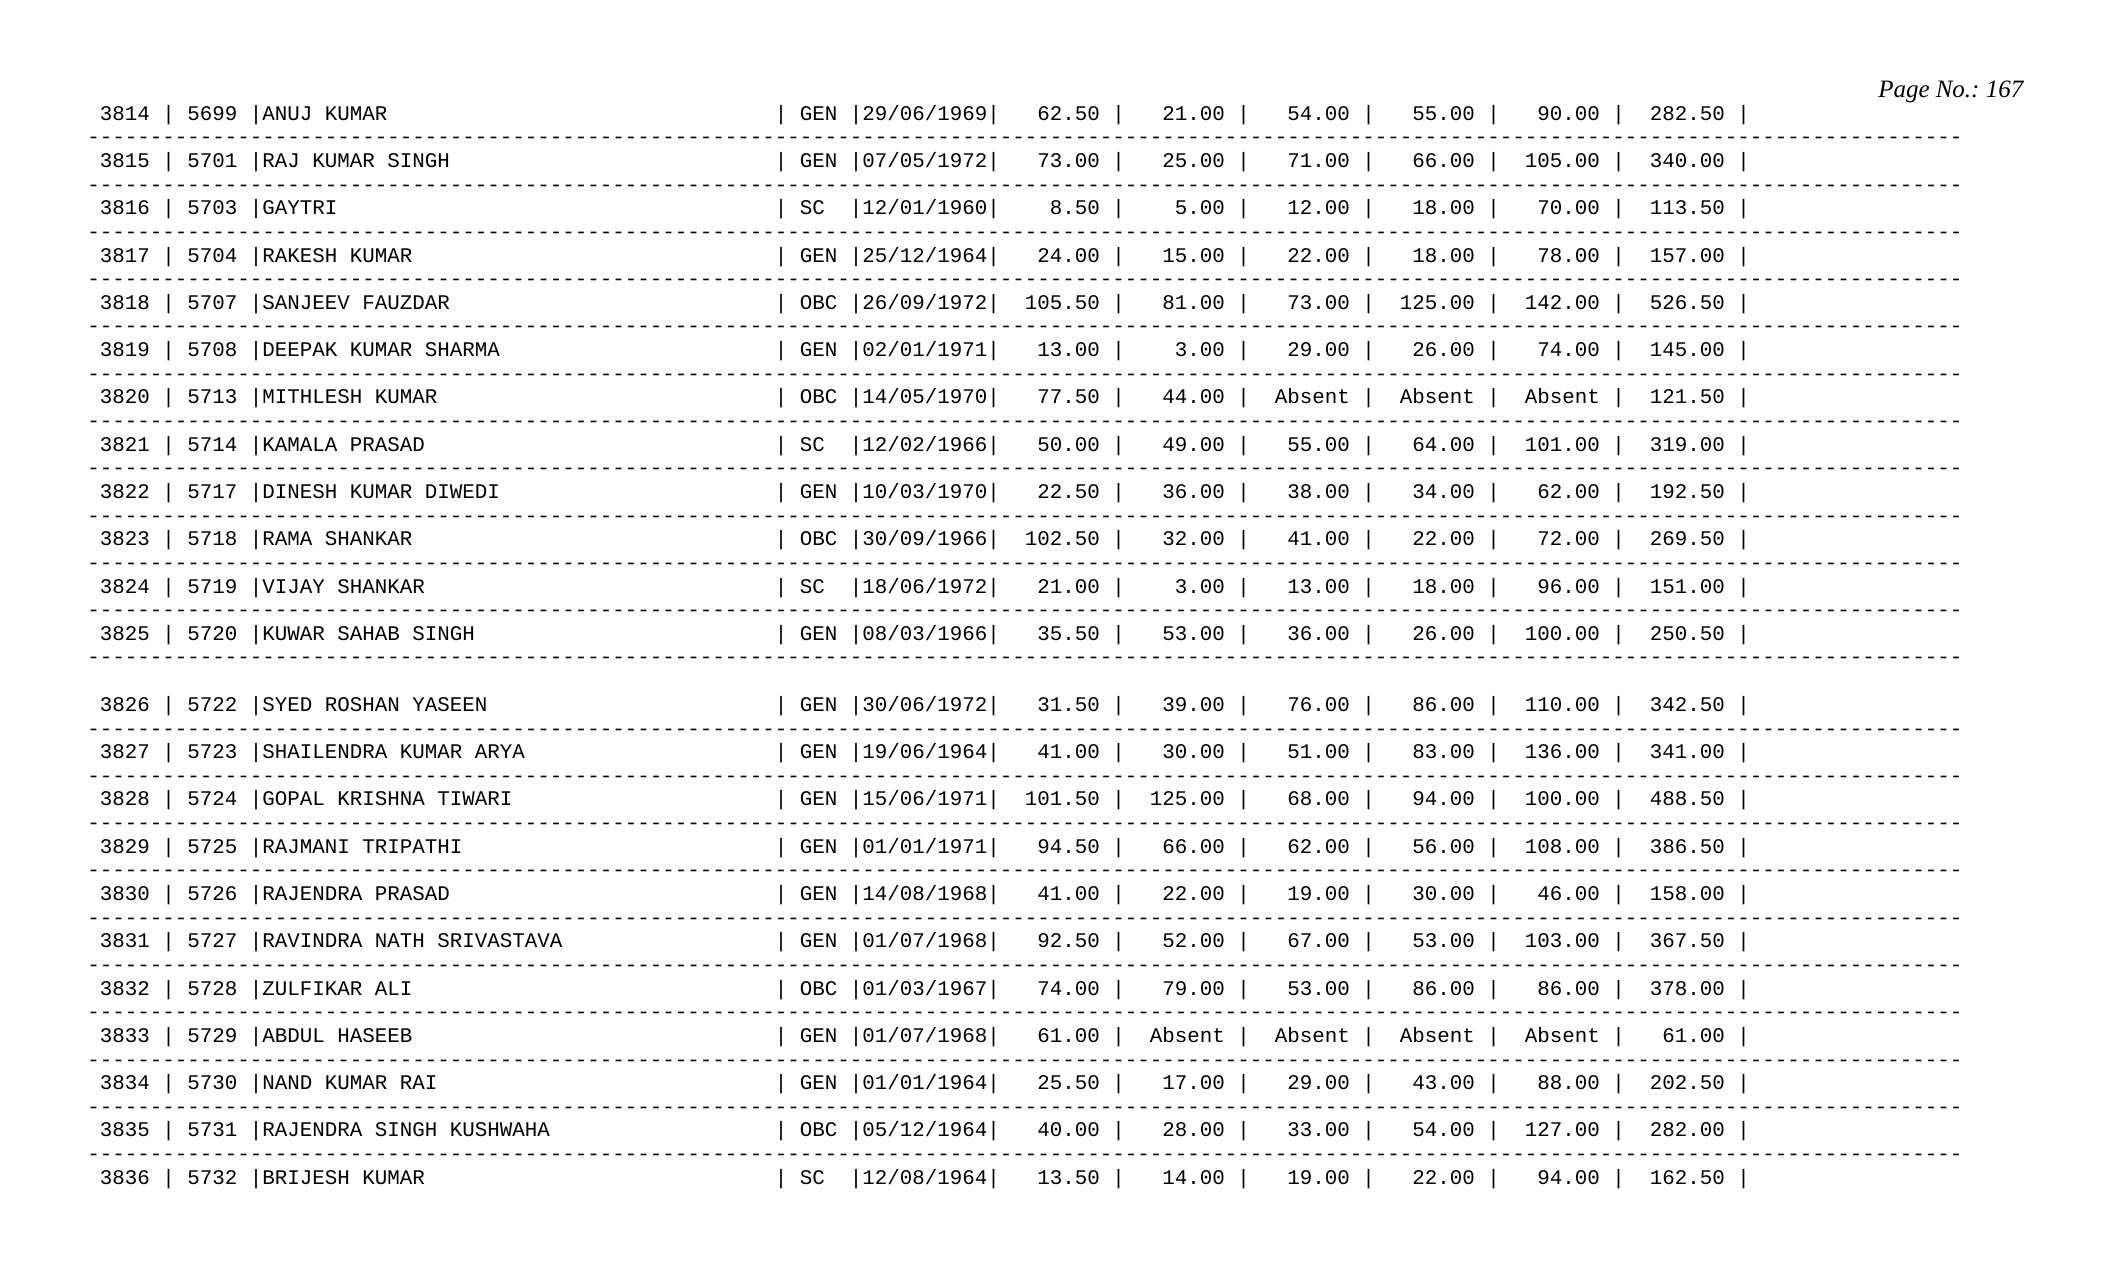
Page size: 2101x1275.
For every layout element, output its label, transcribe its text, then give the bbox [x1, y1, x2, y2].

text ------------------------------------------------------------------------------------------------------------------------------------------------------ [87, 1143, 2025, 1167]
text ------------------------------------------------------------------------------------------------------------------------------------------------------ [87, 647, 2025, 670]
text ------------------------------------------------------------------------------------------------------------------------------------------------------ [87, 363, 2025, 386]
text ------------------------------------------------------------------------------------------------------------------------------------------------------ [87, 221, 2025, 244]
text ------------------------------------------------------------------------------------------------------------------------------------------------------ [87, 1096, 2025, 1119]
text ------------------------------------------------------------------------------------------------------------------------------------------------------ [87, 174, 2025, 197]
text ------------------------------------------------------------------------------------------------------------------------------------------------------ [87, 1001, 2025, 1025]
text 3832 | 5728 |ZULFIKAR ALI | OBC |01/03/1967| 74.00 | 79.00 | 53.00 | 86.00 | 86.00 | 378.00 | [87, 978, 2025, 1001]
text ------------------------------------------------------------------------------------------------------------------------------------------------------ [87, 765, 2025, 788]
text 3826 | 5722 |SYED ROSHAN YASEEN | GEN |30/06/1972| 31.50 | 39.00 | 76.00 | 86.00 | 110.00 | 342.50 | [87, 694, 2025, 717]
text ------------------------------------------------------------------------------------------------------------------------------------------------------ [87, 907, 2025, 930]
text 3824 | 5719 |VIJAY SHANKAR | SC |18/06/1972| 21.00 | 3.00 | 13.00 | 18.00 | 96.00 | 151.00 | [87, 576, 2025, 599]
text 3834 | 5730 |NAND KUMAR RAI | GEN |01/01/1964| 25.50 | 17.00 | 29.00 | 43.00 | 88.00 | 202.50 | [87, 1072, 2025, 1096]
text ------------------------------------------------------------------------------------------------------------------------------------------------------ [87, 126, 2025, 150]
text ------------------------------------------------------------------------------------------------------------------------------------------------------ [87, 552, 2025, 576]
text ------------------------------------------------------------------------------------------------------------------------------------------------------ [87, 410, 2025, 434]
text ------------------------------------------------------------------------------------------------------------------------------------------------------ [87, 1048, 2025, 1072]
text ------------------------------------------------------------------------------------------------------------------------------------------------------ [87, 954, 2025, 978]
text 3819 | 5708 |DEEPAK KUMAR SHARMA | GEN |02/01/1971| 13.00 | 3.00 | 29.00 | 26.00 | 74.00 | 145.00 | [87, 339, 2025, 363]
text 3827 | 5723 |SHAILENDRA KUMAR ARYA | GEN |19/06/1964| 41.00 | 30.00 | 51.00 | 83.00 | 136.00 | 341.00 | [87, 741, 2025, 765]
text ------------------------------------------------------------------------------------------------------------------------------------------------------ [87, 505, 2025, 528]
text 3820 | 5713 |MITHLESH KUMAR | OBC |14/05/1970| 77.50 | 44.00 | Absent | Absent | Absent | 121.50 | [87, 386, 2025, 410]
text 3816 | 5703 |GAYTRI | SC |12/01/1960| 8.50 | 5.00 | 12.00 | 18.00 | 70.00 | 113.50 | [87, 197, 2025, 221]
text ------------------------------------------------------------------------------------------------------------------------------------------------------ [87, 859, 2025, 883]
text ------------------------------------------------------------------------------------------------------------------------------------------------------ [87, 457, 2025, 481]
text 3830 | 5726 |RAJENDRA PRASAD | GEN |14/08/1968| 41.00 | 22.00 | 19.00 | 30.00 | 46.00 | 158.00 | [87, 883, 2025, 907]
text 3821 | 5714 |KAMALA PRASAD | SC |12/02/1966| 50.00 | 49.00 | 55.00 | 64.00 | 101.00 | 319.00 | [87, 434, 2025, 457]
text 3831 | 5727 |RAVINDRA NATH SRIVASTAVA | GEN |01/07/1968| 92.50 | 52.00 | 67.00 | 53.00 | 103.00 | 367.50 | [87, 930, 2025, 954]
text ------------------------------------------------------------------------------------------------------------------------------------------------------ [87, 316, 2025, 339]
text ------------------------------------------------------------------------------------------------------------------------------------------------------ [87, 717, 2025, 741]
text 3829 | 5725 |RAJMANI TRIPATHI | GEN |01/01/1971| 94.50 | 66.00 | 62.00 | 56.00 | 108.00 | 386.50 | [87, 836, 2025, 859]
text 3822 | 5717 |DINESH KUMAR DIWEDI | GEN |10/03/1970| 22.50 | 36.00 | 38.00 | 34.00 | 62.00 | 192.50 | [87, 481, 2025, 505]
text 3818 | 5707 |SANJEEV FAUZDAR | OBC |26/09/1972| 105.50 | 81.00 | 73.00 | 125.00 | 142.00 | 526.50 | [87, 292, 2025, 316]
text 3817 | 5704 |RAKESH KUMAR | GEN |25/12/1964| 24.00 | 15.00 | 22.00 | 18.00 | 78.00 | 157.00 | [87, 244, 2025, 268]
text 3815 | 5701 |RAJ KUMAR SINGH | GEN |07/05/1972| 73.00 | 25.00 | 71.00 | 66.00 | 105.00 | 340.00 | [87, 150, 2025, 174]
text ------------------------------------------------------------------------------------------------------------------------------------------------------ [87, 599, 2025, 623]
text ------------------------------------------------------------------------------------------------------------------------------------------------------ [87, 812, 2025, 836]
text ------------------------------------------------------------------------------------------------------------------------------------------------------ [87, 268, 2025, 292]
text 3833 | 5729 |ABDUL HASEEB | GEN |01/07/1968| 61.00 | Absent | Absent | Absent | Absent | 61.00 | [87, 1025, 2025, 1048]
text 3825 | 5720 |KUWAR SAHAB SINGH | GEN |08/03/1966| 35.50 | 53.00 | 36.00 | 26.00 | 100.00 | 250.50 | [87, 623, 2025, 647]
text 3835 | 5731 |RAJENDRA SINGH KUSHWAHA | OBC |05/12/1964| 40.00 | 28.00 | 33.00 | 54.00 | 127.00 | 282.00 | [87, 1119, 2025, 1143]
text 3828 | 5724 |GOPAL KRISHNA TIWARI | GEN |15/06/1971| 101.50 | 125.00 | 68.00 | 94.00 | 100.00 | 488.50 | [87, 788, 2025, 812]
text 3823 | 5718 |RAMA SHANKAR | OBC |30/09/1966| 102.50 | 32.00 | 41.00 | 22.00 | 72.00 | 269.50 | [87, 528, 2025, 552]
text 3814 | 5699 |ANUJ KUMAR | GEN |29/06/1969| 62.50 | 21.00 | 54.00 | 55.00 | 90.00 | 282.50 | [87, 103, 2025, 126]
text 3836 | 5732 |BRIJESH KUMAR | SC |12/08/1964| 13.50 | 14.00 | 19.00 | 22.00 | 94.00 | 162.50 | [87, 1167, 2025, 1190]
